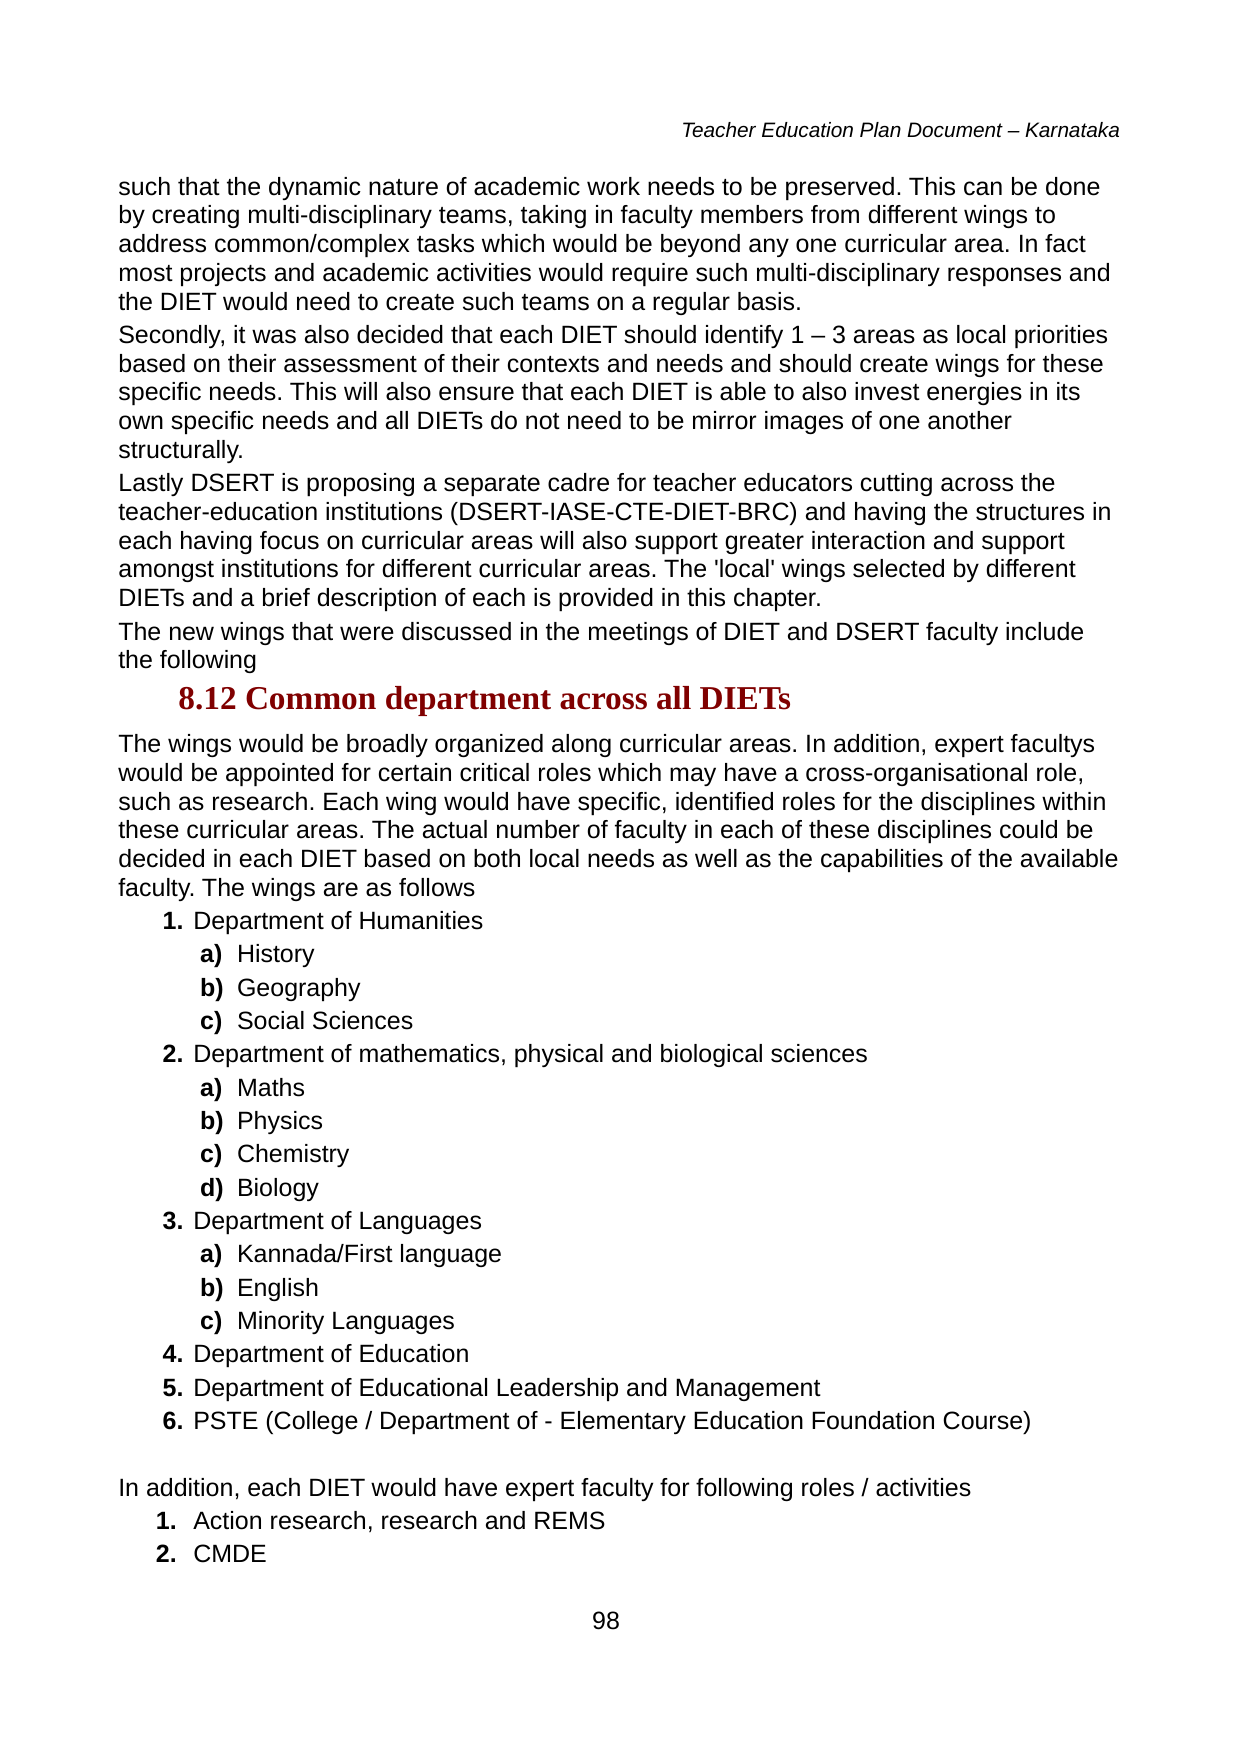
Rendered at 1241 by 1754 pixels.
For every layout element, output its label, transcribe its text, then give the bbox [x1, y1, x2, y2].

list Department of Languages [156, 1206, 1122, 1235]
list Social Sciences [193, 1006, 1122, 1035]
text The new wings that were discussed in the meetings of DIET and DSERT faculty include the following [118, 617, 1122, 674]
list Department of Humanities [156, 906, 1122, 935]
list Department of mathematics, physical and biological sciences [156, 1039, 1122, 1068]
list Chemistry [193, 1139, 1122, 1168]
list Minority Languages [193, 1306, 1122, 1335]
text Secondly, it was also decided that each DIET should identify 1 – 3 areas as local priorities based on their assessment of their contexts and needs and should create wings for these specific needs. This will also ensure that each DIET is able to also invest energies in its own specific needs and all DIETs do not need to be mirror images of one another structurally. [118, 320, 1122, 464]
list Physics [193, 1106, 1122, 1135]
list Action research, research and REMS [156, 1506, 1122, 1535]
list History [193, 939, 1122, 968]
subtitle 8.12 Common department across all DIETs [118, 679, 1122, 717]
list Department of Educational Leadership and Management [156, 1373, 1122, 1401]
list CMDE [156, 1539, 1122, 1568]
text Lastly DSERT is proposing a separate cadre for teacher educators cutting across the teacher-education institutions (DSERT-IASE-CTE-DIET-BRC) and having the structures in each having focus on curricular areas will also support greater interaction and support amongst institutions for different curricular areas. The 'local' wings selected by different DIETs and a brief description of each is provided in this chapter. [118, 468, 1122, 612]
list Department of Education [156, 1339, 1122, 1368]
list Kannada/First language [193, 1239, 1122, 1268]
list Maths [193, 1073, 1122, 1101]
list PSTE (College / Department of - Elementary Education Foundation Course) [156, 1406, 1122, 1435]
list Geography [193, 973, 1122, 1001]
text such that the dynamic nature of academic work needs to be preserved. This can be done by creating multi-disciplinary teams, taking in faculty members from different wings to address common/complex tasks which would be beyond any one curricular area. In fact most projects and academic activities would require such multi-disciplinary responses and the DIET would need to create such teams on a regular basis. [118, 172, 1122, 315]
list English [193, 1273, 1122, 1301]
text In addition, each DIET would have expert faculty for following roles / activities [118, 1473, 1122, 1501]
text The wings would be broadly organized along curricular areas. In addition, expert facultys would be appointed for certain critical roles which may have a cross-organisational role, such as research. Each wing would have specific, identified roles for the disciplines within these curricular areas. The actual number of faculty in each of these disciplines could be decided in each DIET based on both local needs as well as the capabilities of the available faculty. The wings are as follows [118, 729, 1122, 901]
list Biology [193, 1173, 1122, 1201]
